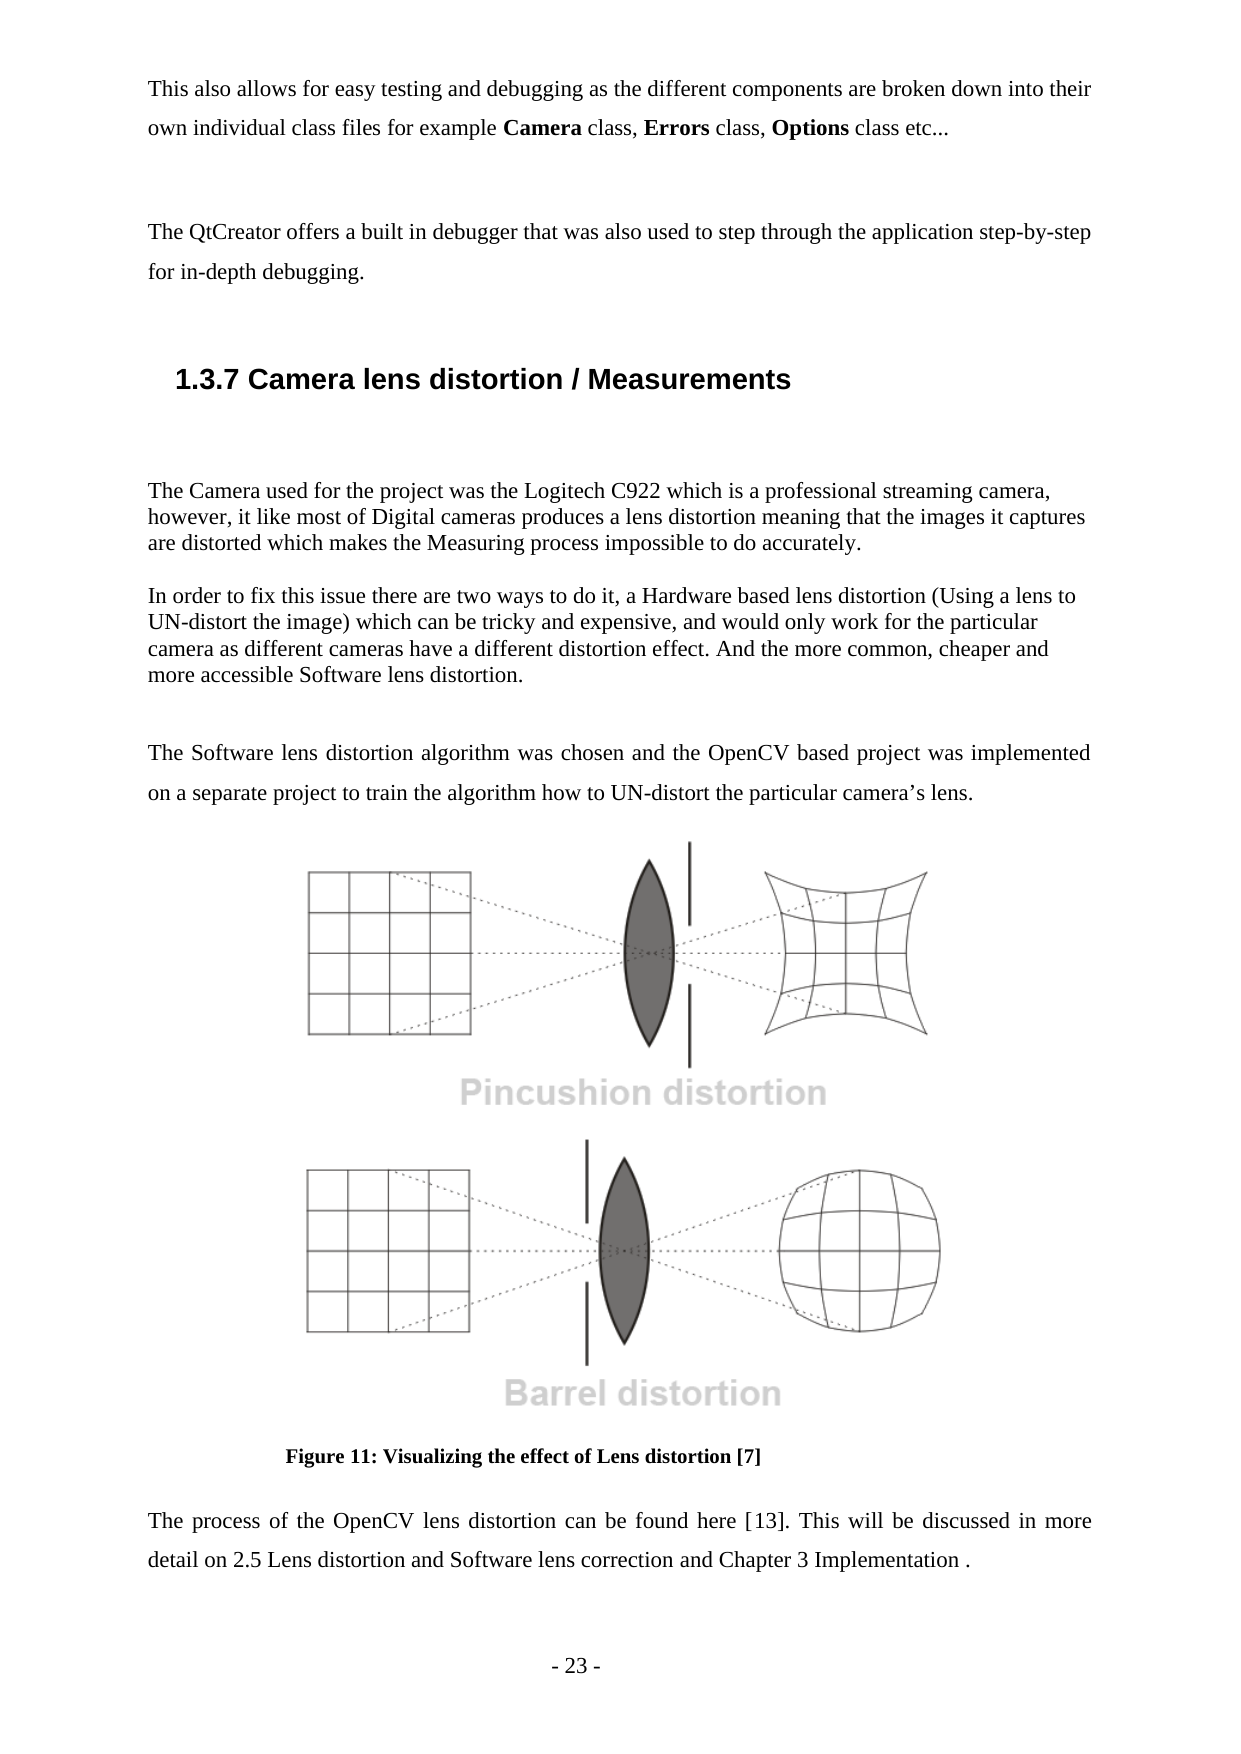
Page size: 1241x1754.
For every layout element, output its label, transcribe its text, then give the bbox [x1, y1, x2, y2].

text The Camera used for the project was the Logitech C922 which is a professional streaming camera, however, it like most of Digital cameras produces a lens distortion meaning that the images it captures are distorted which makes the Measuring process impossible to do accurately. [148, 477, 1092, 556]
subtitle 1.3.7 Camera lens distortion / Measurements [175, 362, 1092, 395]
picture [285, 833, 955, 1420]
text The process of the OpenCV lens distortion can be found here [13]. This will be discussed in more detail on 2.5 Lens distortion and Software lens correction and Chapter 3 Implementation . [148, 1507, 1092, 1572]
text The Software lens distortion algorithm was chosen and the OpenCV based project was implemented on a separate project to train the algorithm how to UN-distort the particular camera’s lens. [148, 739, 1092, 805]
text The QtCreator offers a built in debugger that was also used to step through the application step-by-step for in-depth debugging. [148, 218, 1092, 284]
text Figure 11: Visualizing the effect of Lens distortion [7] [285, 1420, 955, 1468]
text In order to fix this issue there are two ways to do it, a Hardware based lens distortion (Using a lens to UN-distort the image) which can be tricky and expensive, and would only work for the particular camera as different cameras have a different distortion effect. And the more common, cheaper and more accessible Software lens distortion. [148, 582, 1092, 687]
text This also allows for easy testing and debugging as the different components are broken down into their own individual class files for example Camera class, Errors class, Options class etc... [148, 75, 1092, 141]
